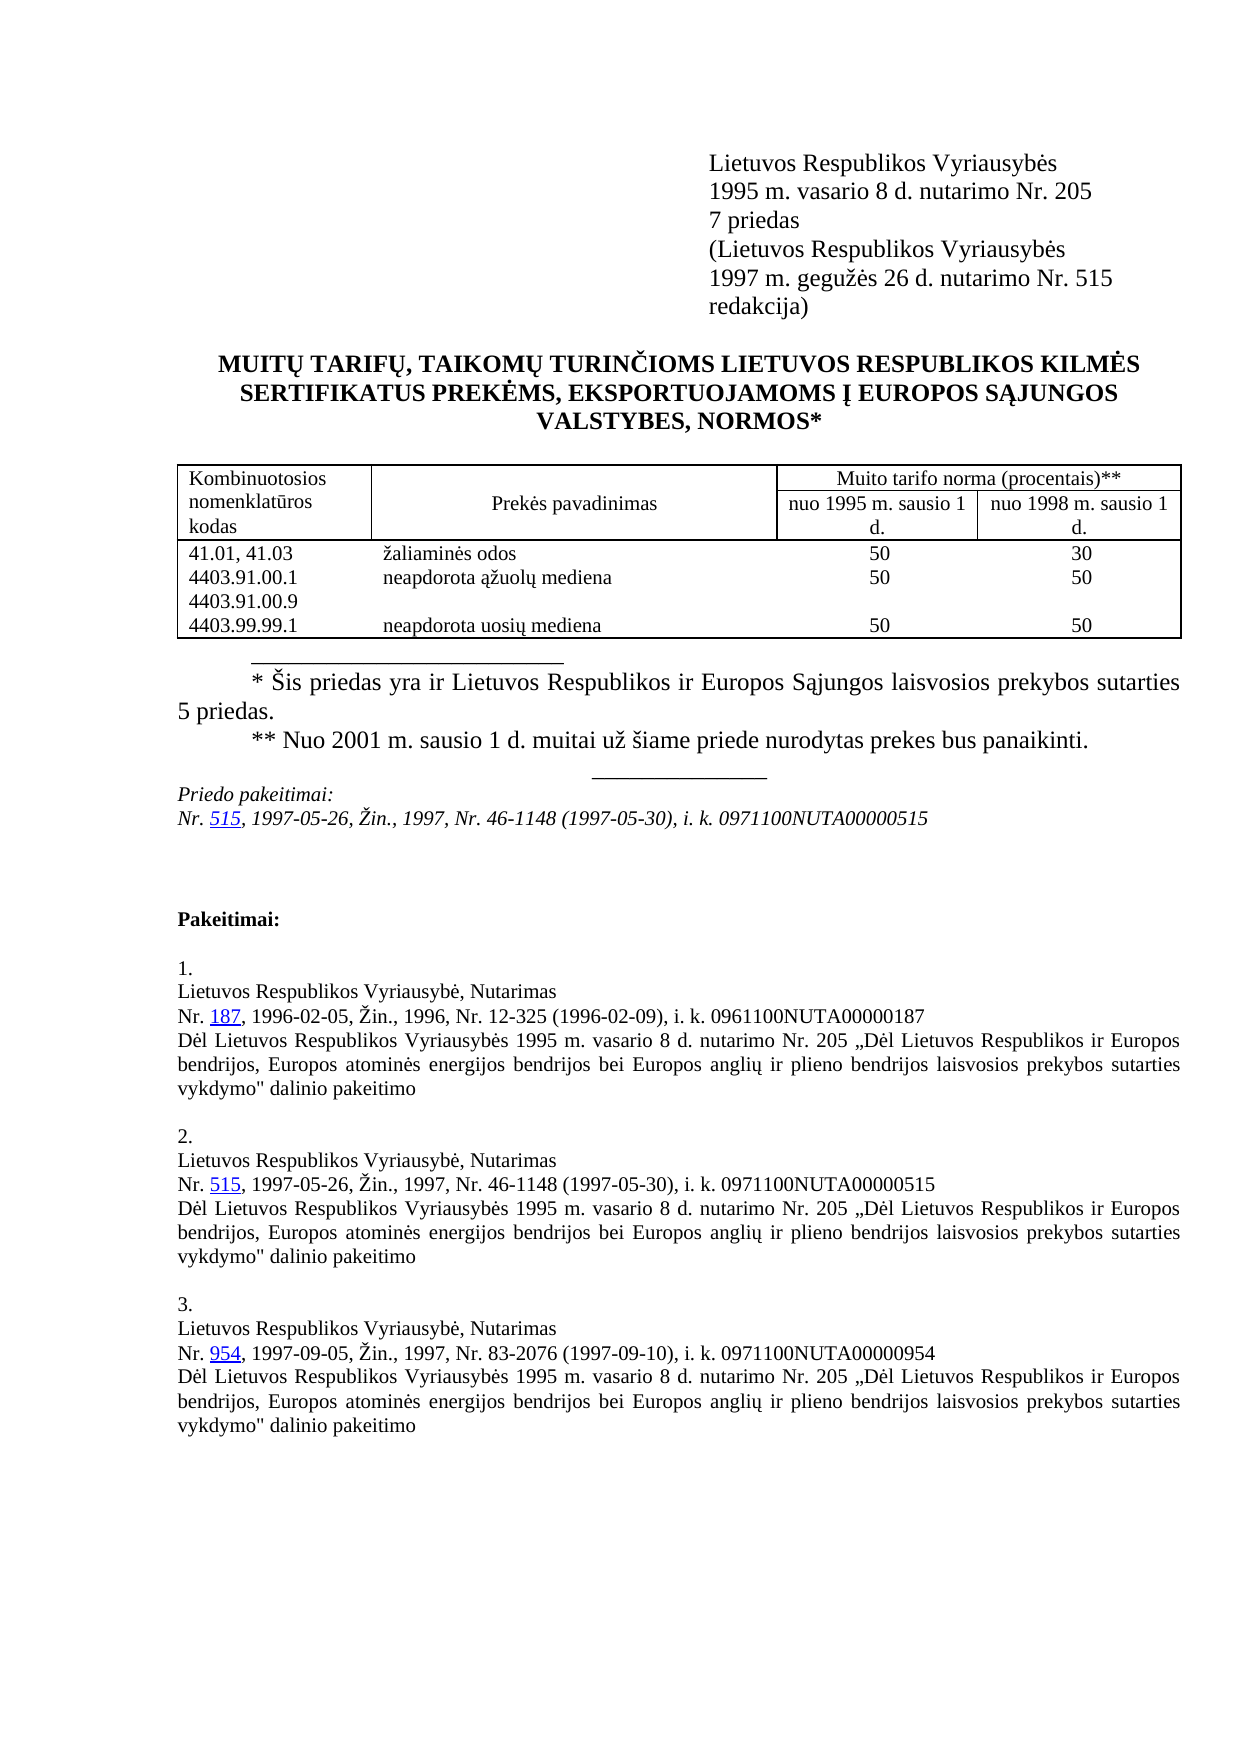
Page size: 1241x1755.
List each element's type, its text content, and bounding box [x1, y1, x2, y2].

table_cell 50 [777, 541, 982, 565]
table_cell 4403.91.00.1 4403.91.00.9 [178, 565, 372, 613]
table_cell Prekės pavadinimas [372, 490, 776, 539]
table_cell 50 [777, 565, 982, 613]
text (Lietuvos Respublikos Vyriausybės [177, 234, 1181, 263]
text Lietuvos Respublikos Vyriausybės [177, 148, 1181, 176]
text Lietuvos Respublikos Vyriausybė, Nutarimas [177, 1316, 1181, 1340]
text ______________ [177, 753, 1181, 782]
text Pakeitimai: [177, 907, 1181, 931]
text 1995 m. vasario 8 d. nutarimo Nr. 205 [177, 176, 1181, 205]
table_cell neapdorota uosių mediena [372, 613, 777, 637]
text _________________________ [177, 639, 1181, 667]
text Muitų tarifų, taikomų turinčioms Lietuvos Respublikos kilmės sertifikatus prekėms, eksportuojamoms į Europos Sąjungos valstybes, normos* [177, 349, 1181, 435]
text Nr. 187, 1996-02-05, Žin., 1996, Nr. 12-325 (1996-02-09), i. k. 0961100NUTA00000187 [177, 1003, 1181, 1028]
text 7 priedas [177, 205, 1181, 234]
text Nr. 515, 1997-05-26, Žin., 1997, Nr. 46-1148 (1997-05-30), i. k. 0971100NUTA00000515 [177, 1172, 1181, 1196]
text Nr. 954, 1997-09-05, Žin., 1997, Nr. 83-2076 (1997-09-10), i. k. 0971100NUTA00000954 [177, 1340, 1181, 1364]
table_cell žaliaminės odos [372, 541, 777, 565]
text Lietuvos Respublikos Vyriausybė, Nutarimas [177, 979, 1181, 1003]
text ** Nuo 2001 m. sausio 1 d. muitai už šiame priede nurodytas prekes bus panaikinti. [177, 725, 1181, 753]
table_cell 50 [777, 613, 982, 637]
text 2. [177, 1124, 1181, 1148]
table_cell neapdorota ąžuolų mediena [372, 565, 777, 613]
table_cell nuo 1998 m. sausio 1 d. [978, 491, 1180, 539]
table_header Muito tarifo norma (procentais)** [778, 466, 1180, 489]
text Dėl Lietuvos Respublikos Vyriausybės 1995 m. vasario 8 d. nutarimo Nr. 205 „Dėl Lietuvos Respublikos ir Europos bendrijos, Europos atominės energijos bendrijos bei Europos anglių ir plieno bendrijos laisvosios prekybos sutarties vykdymo" dalinio pakeitimo [177, 1196, 1181, 1268]
table_header [372, 466, 776, 489]
text Dėl Lietuvos Respublikos Vyriausybės 1995 m. vasario 8 d. nutarimo Nr. 205 „Dėl Lietuvos Respublikos ir Europos bendrijos, Europos atominės energijos bendrijos bei Europos anglių ir plieno bendrijos laisvosios prekybos sutarties vykdymo" dalinio pakeitimo [177, 1364, 1181, 1437]
text Lietuvos Respublikos Vyriausybė, Nutarimas [177, 1148, 1181, 1172]
text redakcija) [177, 291, 1181, 320]
table_cell 4403.99.99.1 [178, 613, 372, 637]
table_cell 41.01, 41.03 [178, 541, 372, 565]
table_cell nuo 1995 m. sausio 1 d. [778, 491, 977, 539]
text Nr. 515, 1997-05-26, Žin., 1997, Nr. 46-1148 (1997-05-30), i. k. 0971100NUTA00000515 [177, 806, 1181, 830]
text Priedo pakeitimai: [177, 782, 1181, 806]
table_cell 30 [982, 541, 1180, 565]
text 1997 m. gegužės 26 d. nutarimo Nr. 515 [177, 263, 1181, 291]
text 1. [177, 955, 1181, 979]
text * Šis priedas yra ir Lietuvos Respublikos ir Europos Sąjungos laisvosios prekybos sutarties 5 priedas. [177, 667, 1181, 725]
text 3. [177, 1292, 1181, 1316]
text Dėl Lietuvos Respublikos Vyriausybės 1995 m. vasario 8 d. nutarimo Nr. 205 „Dėl Lietuvos Respublikos ir Europos bendrijos, Europos atominės energijos bendrijos bei Europos anglių ir plieno bendrijos laisvosios prekybos sutarties vykdymo" dalinio pakeitimo [177, 1028, 1181, 1100]
table_cell 50 [982, 613, 1180, 637]
table_header Kombinuotosios nomenklatūros kodas [178, 466, 371, 539]
table_cell 50 [982, 565, 1180, 613]
